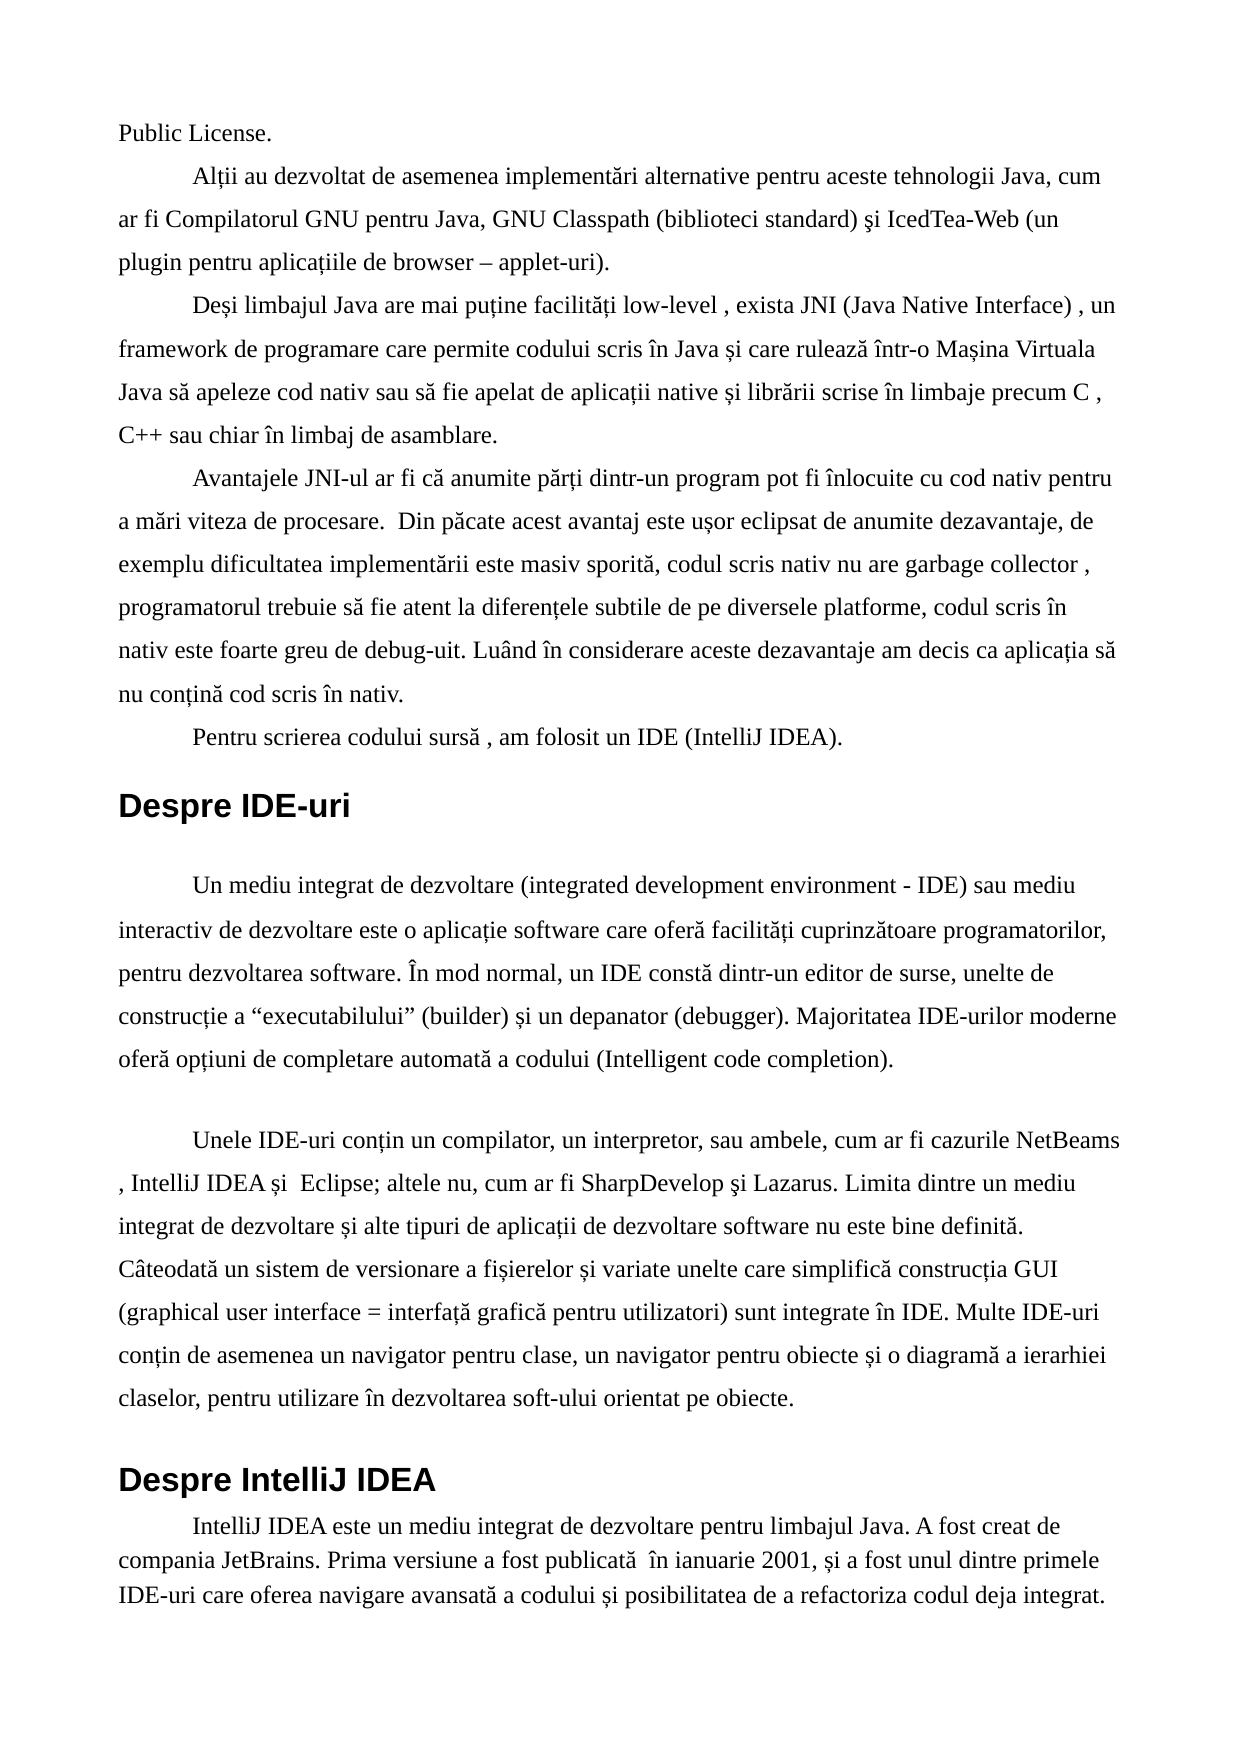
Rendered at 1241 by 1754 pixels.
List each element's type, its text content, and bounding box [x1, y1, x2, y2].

text Un mediu integrat de dezvoltare (integrated development environment - IDE) sau mediu interactiv de dezvoltare este o aplicație software care oferă facilități cuprinzătoare programatorilor, pentru dezvoltarea software. În mod normal, un IDE constă dintr-un editor de surse, unelte de construcție a “executabilului” (builder) și un depanator (debugger). Majoritatea IDE-urilor moderne oferă opțiuni de completare automată a codului (Intelligent code completion). [118, 862, 1122, 1073]
text Deși limbajul Java are mai puține facilități low-level , exista JNI (Java Native Interface) , un framework de programare care permite codului scris în Java și care rulează într-o Mașina Virtuala Java să apeleze cod nativ sau să fie apelat de aplicații native și librării scrise în limbaje precum C , C++ sau chiar în limbaj de asamblare. [118, 291, 1122, 449]
text Public License. [118, 118, 1122, 147]
text Alții au dezvoltat de asemenea implementări alternative pentru aceste tehnologii Java, cum ar fi Compilatorul GNU pentru Java, GNU Classpath (biblioteci standard) şi IcedTea-Web (un plugin pentru aplicațiile de browser – applet-uri). [118, 161, 1122, 276]
text IntelliJ IDEA este un mediu integrat de dezvoltare pentru limbajul Java. A fost creat de compania JetBrains. Prima versiune a fost publicată în ianuarie 2001, și a fost unul dintre primele IDE-uri care oferea navigare avansată a codului și posibilitatea de a refactoriza codul deja integrat. [118, 1511, 1122, 1609]
text Unele IDE-uri conțin un compilator, un interpretor, sau ambele, cum ar fi cazurile NetBeams , IntelliJ IDEA și Eclipse; altele nu, cum ar fi SharpDevelop şi Lazarus. Limita dintre un mediu integrat de dezvoltare și alte tipuri de aplicații de dezvoltare software nu este bine definită. Câteodată un sistem de versionare a fișierelor și variate unelte care simplifică construcția GUI (graphical user interface = interfață grafică pentru utilizatori) sunt integrate în IDE. Multe IDE-uri conțin de asemenea un navigator pentru clase, un navigator pentru obiecte și o diagramă a ierarhiei claselor, pentru utilizare în dezvoltarea soft-ului orientat pe obiecte. [118, 1125, 1122, 1412]
subtitle Despre IDE-uri [118, 786, 1122, 824]
text Avantajele JNI-ul ar fi că anumite părți dintr-un program pot fi înlocuite cu cod nativ pentru a mări viteza de procesare. Din păcate acest avantaj este ușor eclipsat de anumite dezavantaje, de exemplu dificultatea implementării este masiv sporită, codul scris nativ nu are garbage collector , programatorul trebuie să fie atent la diferențele subtile de pe diversele platforme, codul scris în nativ este foarte greu de debug-uit. Luând în considerare aceste dezavantaje am decis ca aplicația să nu conțină cod scris în nativ. [118, 463, 1122, 707]
text Pentru scrierea codului sursă , am folosit un IDE (IntelliJ IDEA). [118, 722, 1122, 751]
subtitle Despre IntelliJ IDEA [118, 1460, 1122, 1498]
